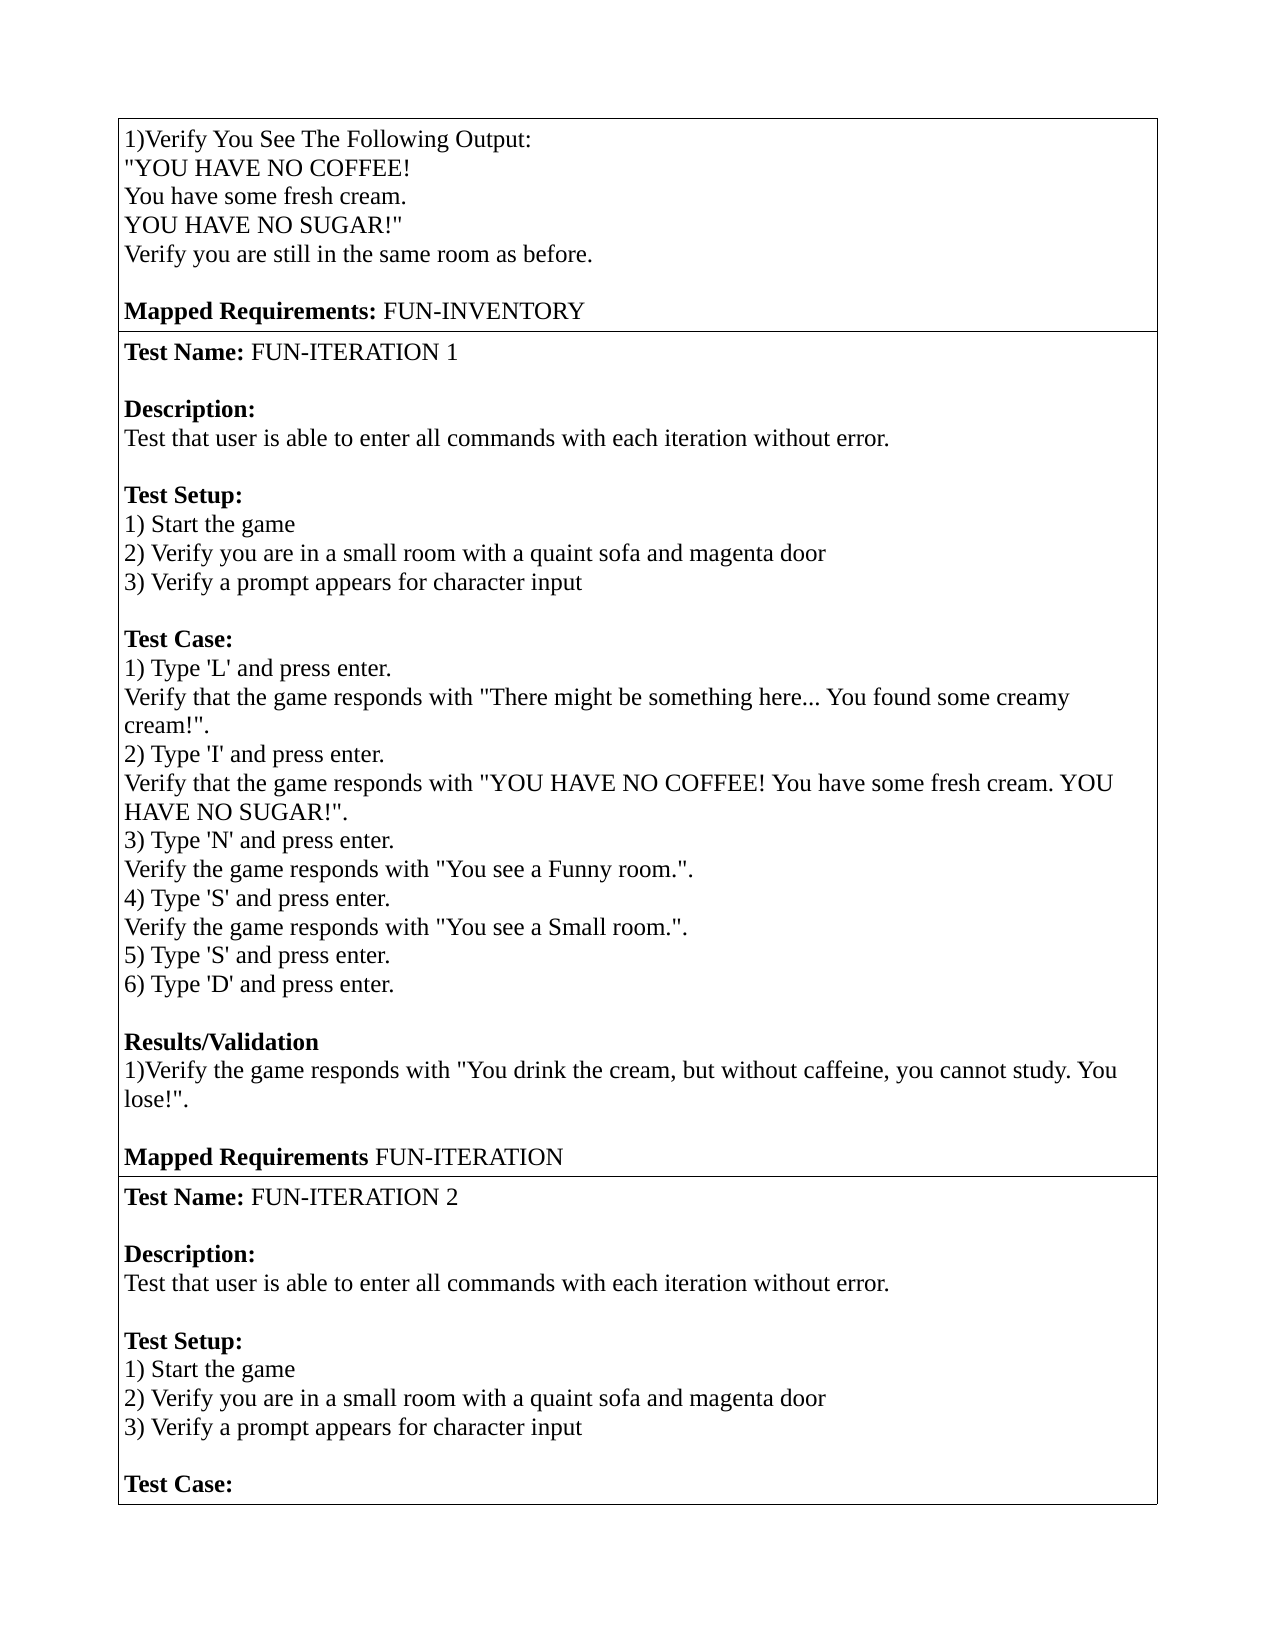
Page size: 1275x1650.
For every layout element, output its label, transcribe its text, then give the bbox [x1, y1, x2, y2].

table_cell Test Name: FUN-ITERATION 1 Description: Test that user is able to enter all commands with each iteration without error. Test Setup: 1) Start the game 2) Verify you are in a small room with a quaint sofa and magenta door 3) Verify a prompt appears for character input Test Case: 1) Type 'L' and press enter. Verify that the game responds with "There might be something here... You found some creamy cream!". 2) Type 'I' and press enter. Verify that the game responds with "YOU HAVE NO COFFEE! You have some fresh cream. YOU HAVE NO SUGAR!". 3) Type 'N' and press enter. Verify the game responds with "You see a Funny room.". 4) Type 'S' and press enter. Verify the game responds with "You see a Small room.". 5) Type 'S' and press enter. 6) Type 'D' and press enter. Results/Validation 1)Verify the game responds with "You drink the cream, but without caffeine, you cannot study. You lose!". Mapped Requirements FUN-ITERATION [119, 332, 1157, 1176]
table_cell 1)Verify You See The Following Output: "YOU HAVE NO COFFEE! You have some fresh cream. YOU HAVE NO SUGAR!" Verify you are still in the same room as before. Mapped Requirements: FUN-INVENTORY [119, 119, 1157, 331]
table_cell Test Name: FUN-ITERATION 2 Description: Test that user is able to enter all commands with each iteration without error. Test Setup: 1) Start the game 2) Verify you are in a small room with a quaint sofa and magenta door 3) Verify a prompt appears for character input Test Case: [119, 1177, 1157, 1504]
